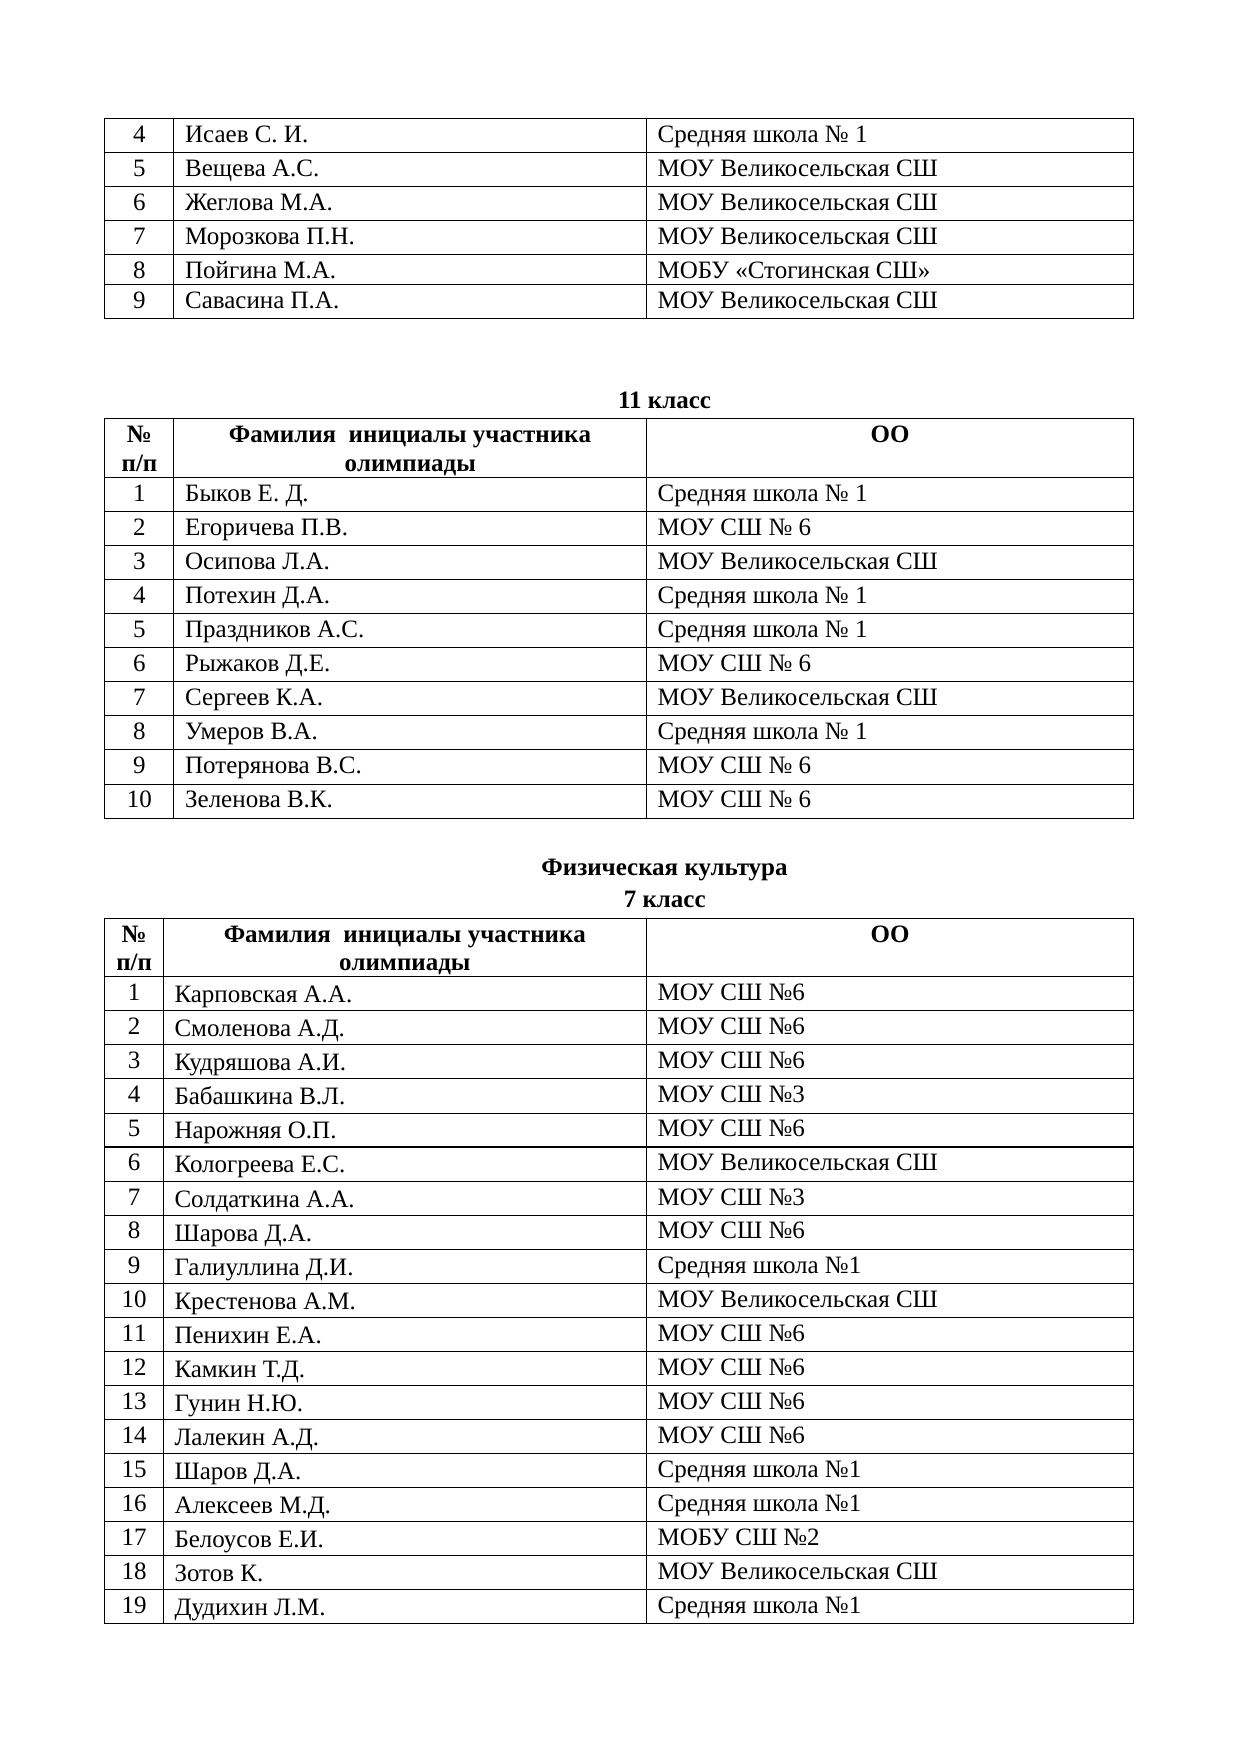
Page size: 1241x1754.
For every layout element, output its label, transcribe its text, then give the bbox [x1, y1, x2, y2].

table_cell Нарожняя О.П. [164, 1114, 646, 1146]
table_header ОО [647, 919, 1133, 976]
table_cell Умеров В.А. [174, 716, 646, 749]
table_cell 5 [105, 1114, 163, 1146]
table_cell 3 [105, 546, 173, 579]
table_cell Смоленова А.Д. [164, 1011, 646, 1044]
table_cell МОБУ СШ №2 [647, 1522, 1133, 1555]
table_cell 4 [105, 119, 173, 152]
table_cell 9 [105, 750, 173, 783]
table_cell 8 [105, 716, 173, 749]
table_cell Средняя школа № 1 [647, 478, 1133, 511]
table_cell Быков Е. Д. [174, 478, 646, 511]
table_cell МОУ СШ №3 [647, 1079, 1133, 1112]
table_cell МОУ СШ № 6 [647, 750, 1133, 783]
table_cell Шарова Д.А. [164, 1216, 646, 1249]
table_header № п/п [105, 419, 173, 477]
table_cell МОУ СШ №6 [647, 1045, 1133, 1078]
table_cell 5 [105, 614, 173, 647]
table_cell Галиуллина Д.И. [164, 1250, 646, 1283]
table_cell МОУ СШ № 6 [647, 785, 1133, 817]
table_header Фамилия инициалы участника олимпиады [164, 919, 646, 976]
table_cell 15 [105, 1454, 163, 1487]
table_cell Средняя школа № 1 [647, 119, 1133, 152]
table_cell 7 [105, 682, 173, 715]
table_cell 4 [105, 580, 173, 613]
table_cell Вещева А.С. [174, 153, 646, 186]
text 11 класс [177, 385, 1152, 414]
table_cell 14 [105, 1420, 163, 1453]
table_cell 1 [105, 478, 173, 511]
table_cell 6 [105, 1148, 163, 1181]
table_cell МОУ Великосельская СШ [647, 682, 1133, 715]
table_cell Жеглова М.А. [174, 187, 646, 220]
table_cell МОУ СШ № 6 [647, 512, 1133, 545]
table_cell 3 [105, 1045, 163, 1078]
table_cell 1 [105, 977, 163, 1010]
table_cell Гунин Н.Ю. [164, 1386, 646, 1419]
table_cell Средняя школа № 1 [647, 716, 1133, 749]
table_cell Средняя школа №1 [647, 1454, 1133, 1487]
table_cell 16 [105, 1488, 163, 1521]
table_cell 7 [105, 221, 173, 254]
table_cell Средняя школа №1 [647, 1590, 1133, 1623]
table_cell Средняя школа № 1 [647, 580, 1133, 613]
table_cell МОУ СШ №6 [647, 1318, 1133, 1351]
table_cell МОУ Великосельская СШ [647, 1284, 1133, 1317]
table_cell 2 [105, 1011, 163, 1044]
table_cell МОУ Великосельская СШ [647, 1148, 1133, 1181]
table_cell МОУ Великосельская СШ [647, 546, 1133, 579]
table_cell Бабашкина В.Л. [164, 1079, 646, 1112]
table_cell Камкин Т.Д. [164, 1352, 646, 1385]
table_cell 4 [105, 1079, 163, 1112]
table_cell 13 [105, 1386, 163, 1419]
table_cell Пойгина М.А. [174, 255, 646, 284]
table_cell 11 [105, 1318, 163, 1351]
table_cell Сергеев К.А. [174, 682, 646, 715]
table_cell МОУ СШ №3 [647, 1182, 1133, 1214]
table_cell Шаров Д.А. [164, 1454, 646, 1487]
table_cell 9 [105, 1250, 163, 1283]
table_cell Савасина П.А. [174, 285, 646, 318]
table_header Фамилия инициалы участника олимпиады [174, 419, 646, 477]
table_cell Рыжаков Д.Е. [174, 648, 646, 681]
table_cell 8 [105, 255, 173, 284]
table_cell Потехин Д.А. [174, 580, 646, 613]
table_cell МОУ Великосельская СШ [647, 285, 1133, 318]
table_cell 6 [105, 187, 173, 220]
table_cell Кудряшова А.И. [164, 1045, 646, 1078]
table_cell Лалекин А.Д. [164, 1420, 646, 1453]
table_cell МОУ СШ №6 [647, 1420, 1133, 1453]
table_cell Исаев С. И. [174, 119, 646, 152]
table_cell МОБУ «Стогинская СШ» [647, 255, 1133, 284]
table_cell 18 [105, 1556, 163, 1589]
table_cell Средняя школа № 1 [647, 614, 1133, 647]
table_cell МОУ СШ № 6 [647, 648, 1133, 681]
table_cell Дудихин Л.М. [164, 1590, 646, 1623]
table_cell МОУ Великосельская СШ [647, 1556, 1133, 1589]
text 7 класс [177, 884, 1152, 913]
table_header ОО [647, 419, 1133, 477]
table_cell Алексеев М.Д. [164, 1488, 646, 1521]
table_cell МОУ СШ №6 [647, 1352, 1133, 1385]
table_cell МОУ Великосельская СШ [647, 153, 1133, 186]
table_cell МОУ Великосельская СШ [647, 221, 1133, 254]
table_cell Пенихин Е.А. [164, 1318, 646, 1351]
table_cell Морозкова П.Н. [174, 221, 646, 254]
table_cell 5 [105, 153, 173, 186]
table_cell 10 [105, 785, 173, 817]
table_cell Праздников А.С. [174, 614, 646, 647]
table_cell 6 [105, 648, 173, 681]
table_cell Карповская А.А. [164, 977, 646, 1010]
table_cell 19 [105, 1590, 163, 1623]
table_cell 17 [105, 1522, 163, 1555]
table_cell 9 [105, 285, 173, 318]
table_cell 12 [105, 1352, 163, 1385]
text Физическая культура [177, 852, 1152, 880]
table_cell МОУ СШ №6 [647, 1216, 1133, 1249]
table_cell 10 [105, 1284, 163, 1317]
table_cell МОУ СШ №6 [647, 1114, 1133, 1146]
table_cell Осипова Л.А. [174, 546, 646, 579]
table_cell МОУ Великосельская СШ [647, 187, 1133, 220]
table_cell 7 [105, 1182, 163, 1214]
table_cell 2 [105, 512, 173, 545]
table_cell Солдаткина А.А. [164, 1182, 646, 1214]
table_cell МОУ СШ №6 [647, 977, 1133, 1010]
table_cell Крестенова А.М. [164, 1284, 646, 1317]
table_header № п/п [105, 919, 163, 976]
table_cell Средняя школа №1 [647, 1250, 1133, 1283]
table_cell 8 [105, 1216, 163, 1249]
table_cell Егоричева П.В. [174, 512, 646, 545]
table_cell МОУ СШ №6 [647, 1386, 1133, 1419]
table_cell Зотов К. [164, 1556, 646, 1589]
table_cell МОУ СШ №6 [647, 1011, 1133, 1044]
table_cell Потерянова В.С. [174, 750, 646, 783]
table_cell Средняя школа №1 [647, 1488, 1133, 1521]
table_cell Белоусов Е.И. [164, 1522, 646, 1555]
table_cell Кологреева Е.С. [164, 1148, 646, 1181]
table_cell Зеленова В.К. [174, 785, 646, 817]
